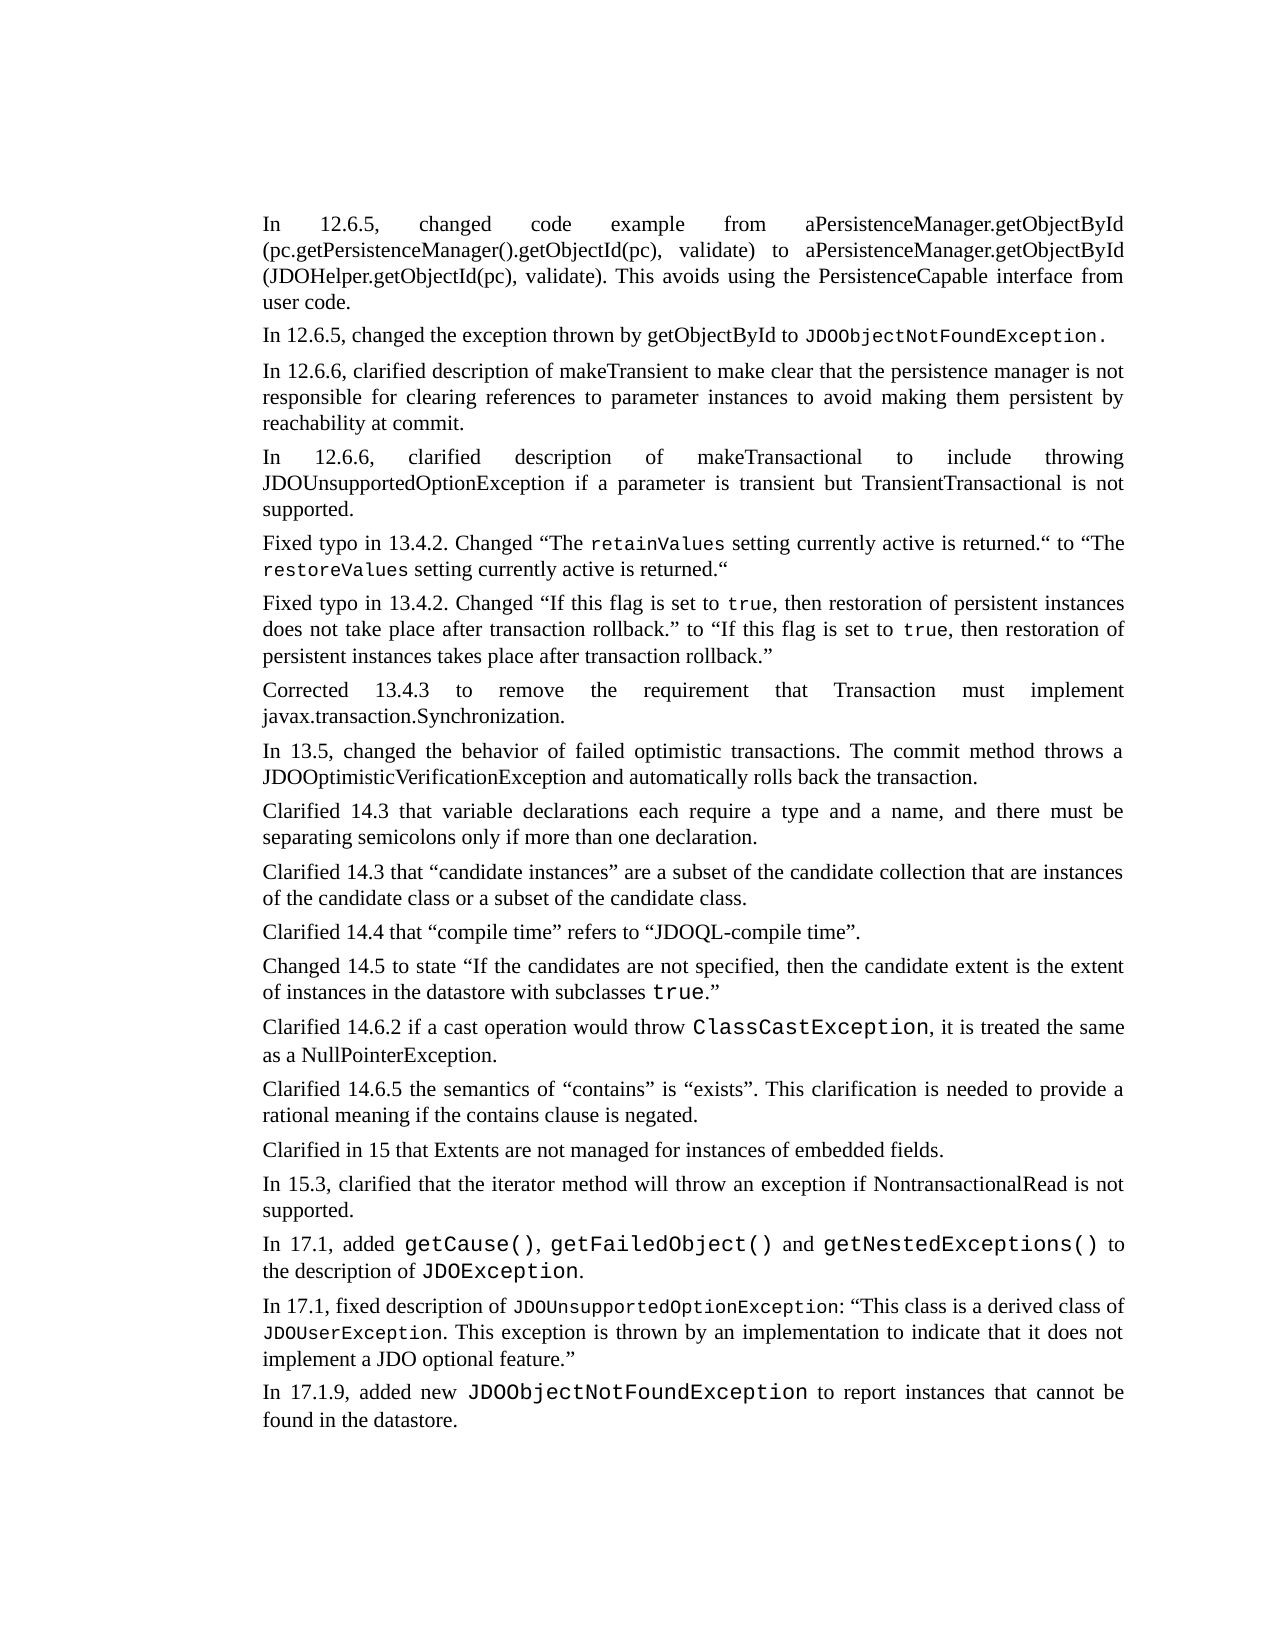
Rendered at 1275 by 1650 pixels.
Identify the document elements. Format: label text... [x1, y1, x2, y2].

text In 15.3, clarified that the iterator method will throw an exception if NontransactionalRead is not supported. [262, 1170, 1125, 1222]
text Changed 14.5 to state “If the candidates are not specified, then the candidate extent is the extent of instances in the datastore with subclasses true.” [262, 953, 1125, 1006]
text Clarified 14.4 that “compile time” refers to “JDOQL-compile time”. [262, 918, 1125, 944]
text Clarified 14.3 that “candidate instances” are a subset of the candidate collection that are instances of the candidate class or a subset of the candidate class. [262, 858, 1125, 910]
text Fixed typo in 13.4.2. Changed “The retainValues setting currently active is returned.“ to “The restoreValues setting currently active is returned.“ [262, 530, 1125, 582]
text Clarified in 15 that Extents are not managed for instances of embedded fields. [262, 1136, 1125, 1162]
text In 13.5, changed the behavior of failed optimistic transactions. The commit method throws a JDOOptimisticVerificationException and automatically rolls back the transaction. [262, 737, 1125, 789]
text Corrected 13.4.3 to remove the requirement that Transaction must implement javax.transaction.Synchronization. [262, 677, 1125, 729]
text In 12.6.5, changed code example from aPersistenceManager.getObjectById (pc.getPersistenceManager().getObjectId(pc), validate) to aPersistenceManager.getObjectById (JDOHelper.getObjectId(pc), validate). This avoids using the PersistenceCapable interface from user code. [262, 210, 1125, 314]
text In 17.1, fixed description of JDOUnsupportedOptionException: “This class is a derived class of JDOUserException. This exception is thrown by an implementation to indicate that it does not implement a JDO optional feature.” [262, 1293, 1125, 1371]
text In 12.6.5, changed the exception thrown by getObjectById to JDOObjectNotFoundException. [262, 322, 1125, 348]
text Clarified 14.3 that variable declarations each require a type and a name, and there must be separating semicolons only if more than one declaration. [262, 797, 1125, 849]
text Fixed typo in 13.4.2. Changed “If this flag is set to true, then restoration of persistent instances does not take place after transaction rollback.” to “If this flag is set to true, then restoration of persistent instances takes place after transaction rollback.” [262, 590, 1125, 668]
text In 12.6.6, clarified description of makeTransactional to include throwing JDOUnsupportedOptionException if a parameter is transient but TransientTransactional is not supported. [262, 443, 1125, 521]
text Clarified 14.6.2 if a cast operation would throw ClassCastException, it is treated the same as a NullPointerException. [262, 1014, 1125, 1067]
text In 17.1, added getCause(), getFailedObject() and getNestedExceptions() to the description of JDOException. [262, 1231, 1125, 1284]
text Clarified 14.6.5 the semantics of “contains” is “exists”. This clarification is needed to provide a rational meaning if the contains clause is negated. [262, 1075, 1125, 1127]
text In 12.6.6, clarified description of makeTransient to make clear that the persistence manager is not responsible for clearing references to parameter instances to avoid making them persistent by reachability at commit. [262, 357, 1125, 435]
text In 17.1.9, added new JDOObjectNotFoundException to report instances that cannot be found in the datastore. [262, 1379, 1125, 1432]
